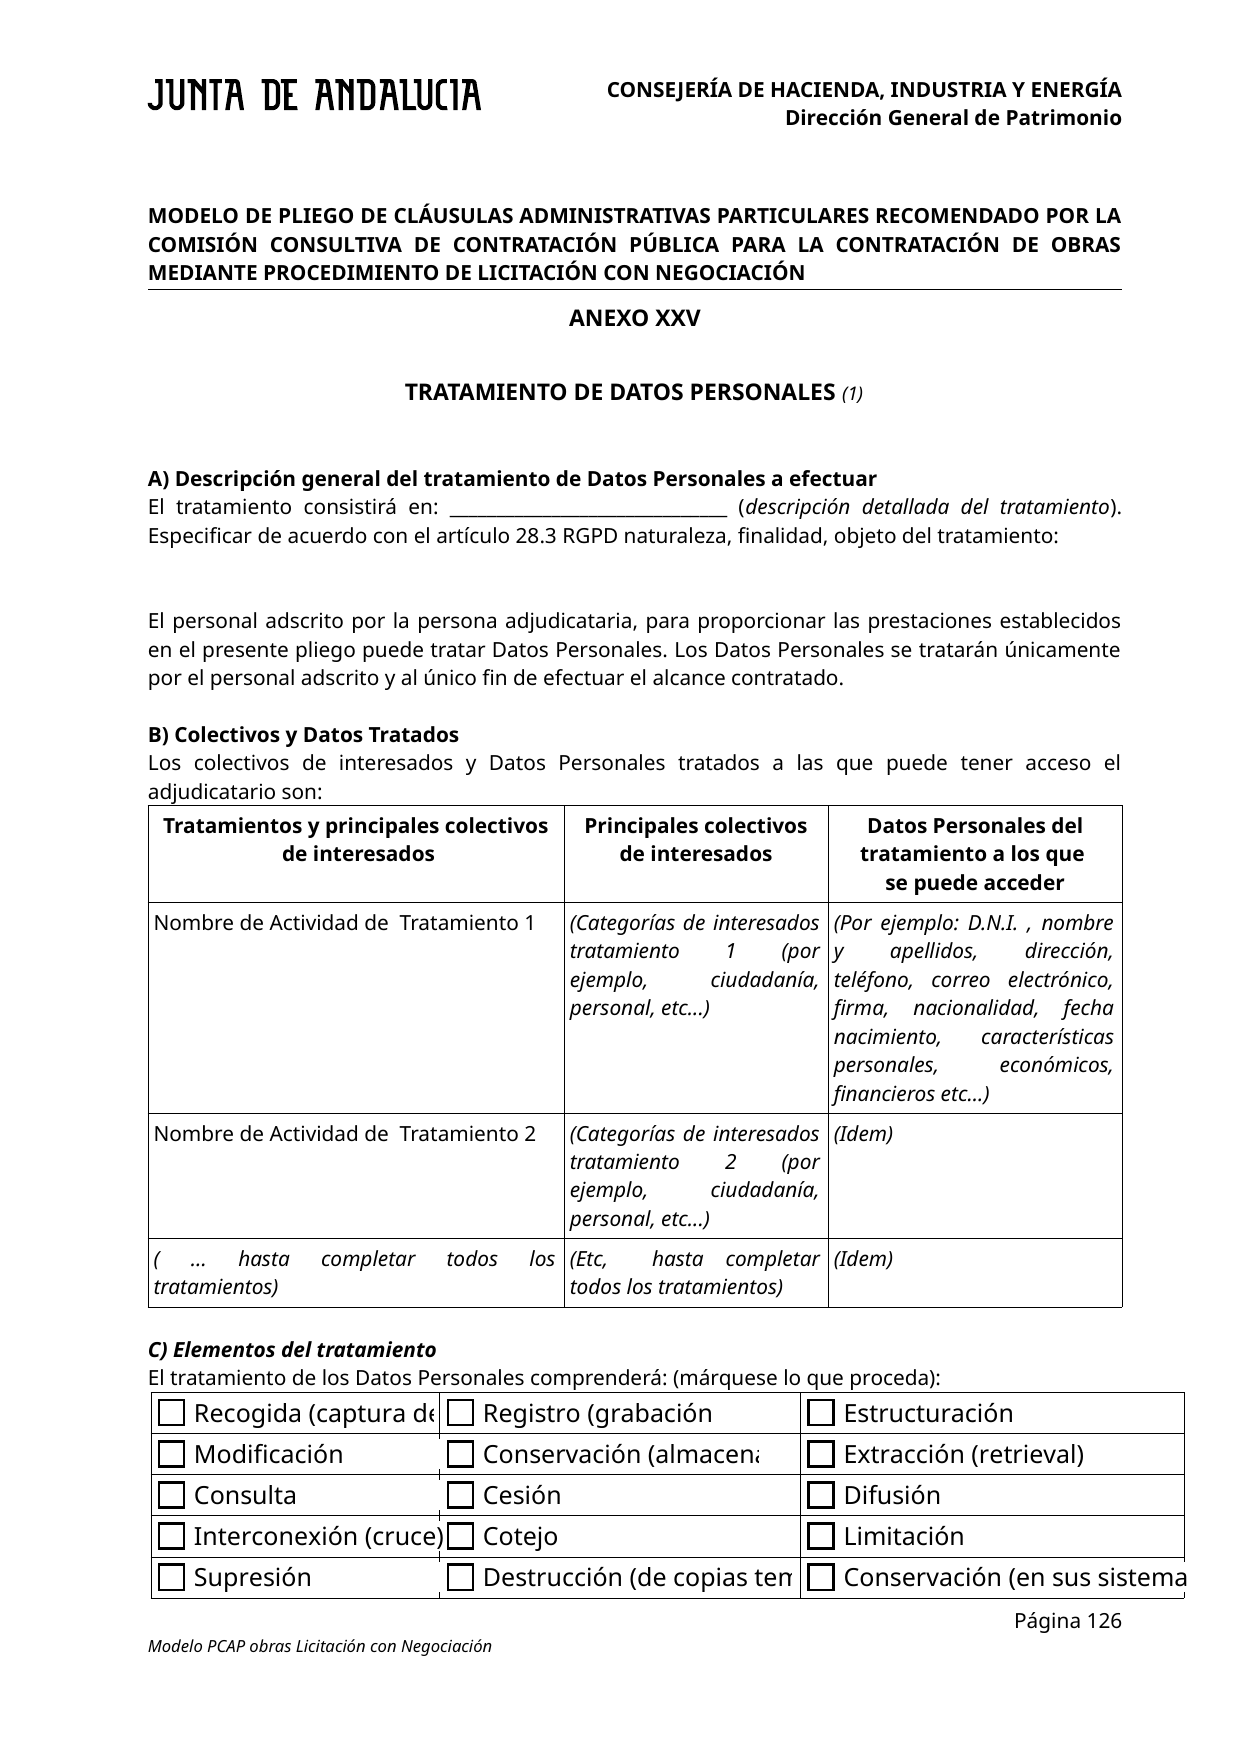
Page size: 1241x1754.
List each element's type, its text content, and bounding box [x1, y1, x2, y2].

text B) Colectivos y Datos Tratados [148, 720, 1122, 748]
table_cell (Etc, hasta completar todos los tratamientos) [565, 1239, 828, 1307]
text Los colectivos de interesados y Datos Personales tratados a las que puede tener acceso el adjudicatario son: [148, 748, 1122, 805]
table_cell ( … hasta completar todos los tratamientos) [149, 1239, 564, 1307]
text El personal adscrito por la persona adjudicataria, para proporcionar las prestaciones establecidos en el presente pliego puede tratar Datos Personales. Los Datos Personales se tratarán únicamente por el personal adscrito y al único fin de efectuar el alcance contratado. [148, 606, 1122, 692]
table_header Tratamientos y principales colectivos de interesados [149, 806, 564, 902]
table_header Datos Personales del tratamiento a los que se puede acceder [829, 806, 1122, 902]
text TRATAMIENTO DE DATOS PERSONALES (1) [148, 376, 1122, 407]
table_cell [801, 1475, 1184, 1515]
text C) Elementos del tratamiento [148, 1335, 1122, 1363]
table_cell [801, 1516, 1184, 1557]
table_cell (Categorías de interesados tratamiento 1 (por ejemplo, ciudadanía, personal, etc...) [565, 903, 828, 1113]
text ANEXO XXV [148, 302, 1122, 333]
table_cell [152, 1475, 439, 1515]
table_cell (Idem) [829, 1239, 1122, 1307]
table_header [801, 1393, 1184, 1433]
table_cell [440, 1558, 800, 1598]
table_cell Nombre de Actividad de Tratamiento 1 [149, 903, 564, 1113]
table_cell (Por ejemplo: D.N.I. , nombre y apellidos, dirección, teléfono, correo electrónico, firma, nacionalidad, fecha nacimiento, características personales, económicos, financieros etc...) [829, 903, 1122, 1113]
table_cell [440, 1434, 800, 1474]
table_cell [152, 1516, 439, 1557]
table_cell [152, 1434, 439, 1474]
table_header [440, 1393, 800, 1433]
table_cell Nombre de Actividad de Tratamiento 2 [149, 1114, 564, 1238]
table_header Principales colectivos de interesados [565, 806, 828, 902]
table_cell [152, 1558, 439, 1598]
text El tratamiento de los Datos Personales comprenderá: (márquese lo que proceda): [148, 1363, 1122, 1392]
table_cell (Categorías de interesados tratamiento 2 (por ejemplo, ciudadanía, personal, etc...) [565, 1114, 828, 1238]
text A) Descripción general del tratamiento de Datos Personales a efectuar [148, 464, 1122, 492]
table_header [152, 1393, 439, 1433]
text MODELO DE PLIEGO DE CLÁUSULAS ADMINISTRATIVAS PARTICULARES RECOMENDADO POR LA COMISIÓN CONSULTIVA DE CONTRATACIÓN PÚBLICA PARA LA CONTRATACIÓN DE OBRAS MEDIANTE PROCEDIMIENTO DE LICITACIÓN CON NEGOCIACIÓN [148, 201, 1122, 289]
table_cell (Idem) [829, 1114, 1122, 1238]
table_cell [440, 1516, 800, 1557]
table_cell [440, 1475, 800, 1515]
table_cell [801, 1434, 1184, 1474]
table_cell [801, 1558, 1184, 1598]
text El tratamiento consistirá en: ______________________________ (descripción detallada del tratamiento). Especificar de acuerdo con el artículo 28.3 RGPD naturaleza, finalidad, objeto del tratamiento: [148, 492, 1122, 549]
